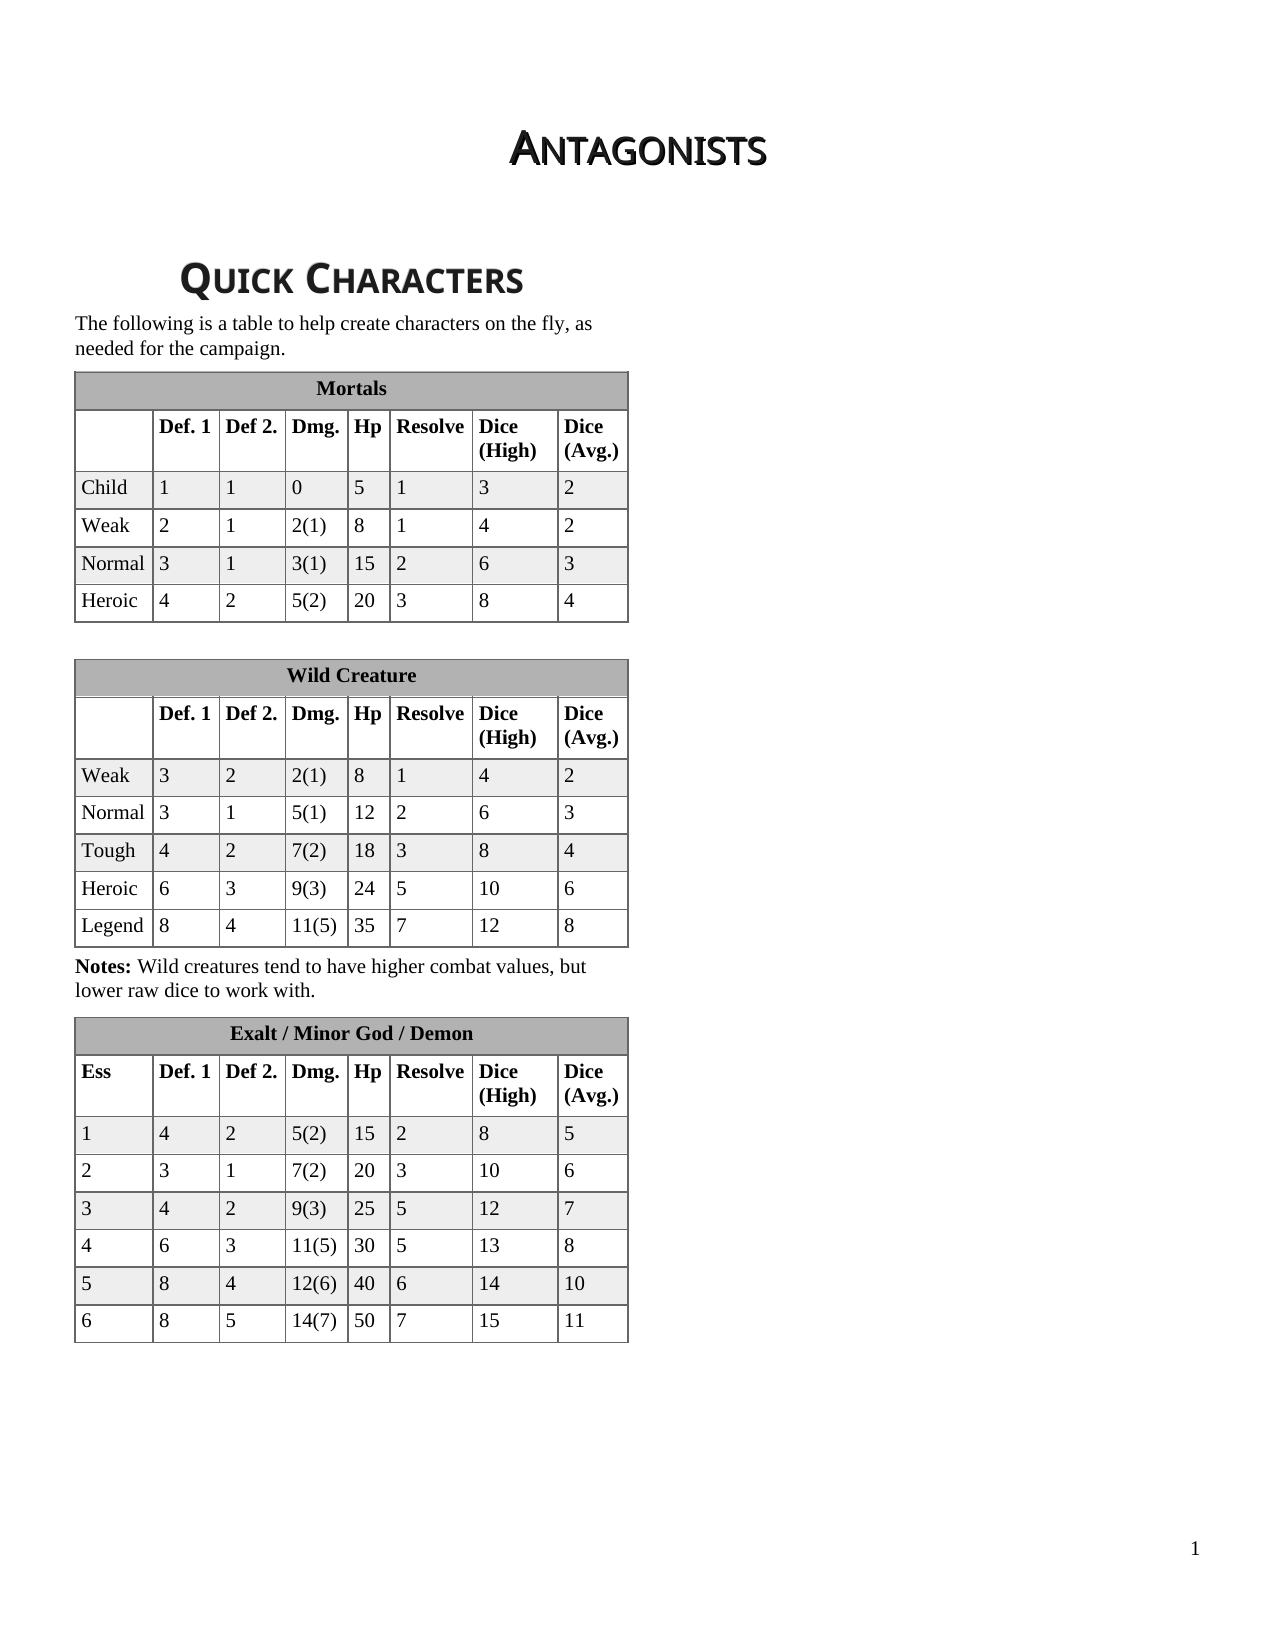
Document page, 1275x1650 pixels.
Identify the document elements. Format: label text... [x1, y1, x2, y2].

table_cell 1 [220, 797, 285, 833]
table_cell 2(1) [286, 760, 347, 796]
table_cell Dice (High) [473, 1056, 557, 1116]
table_cell Hp [349, 698, 389, 758]
table_cell 5 [220, 1306, 285, 1341]
table_cell 5(2) [286, 585, 347, 621]
table_cell Normal [76, 797, 152, 833]
table_cell 5 [76, 1268, 152, 1304]
table_cell 15 [473, 1306, 557, 1341]
table_cell 6 [154, 1230, 219, 1266]
table_cell 7 [559, 1193, 627, 1229]
table_cell Dmg. [286, 411, 347, 471]
table_cell 3 [559, 797, 627, 833]
text Notes: Wild creatures tend to have higher combat values, but lower raw dice to work with. [75, 953, 628, 1002]
table_cell Legend [76, 910, 152, 946]
table_cell 6 [559, 872, 627, 908]
table_cell 3 [220, 872, 285, 908]
table_cell 1 [220, 472, 285, 508]
subtitle Antagonists [75, 114, 1200, 176]
table_cell Ess [76, 1056, 152, 1116]
table_cell 30 [349, 1230, 389, 1266]
table_cell 11(5) [286, 910, 347, 946]
table_cell 6 [559, 1155, 627, 1191]
table_cell 12 [473, 1193, 557, 1229]
table_cell 6 [76, 1306, 152, 1341]
table_cell 7 [391, 910, 472, 946]
table_cell 10 [559, 1268, 627, 1304]
table_cell 8 [349, 760, 389, 796]
table_cell 20 [349, 1155, 389, 1191]
table_cell 12 [473, 910, 557, 946]
table_cell 2 [391, 1117, 472, 1153]
table_cell 12(6) [286, 1268, 347, 1304]
table_cell 3 [559, 548, 627, 583]
table_cell 1 [76, 1117, 152, 1153]
table_cell Normal [76, 548, 152, 583]
table_cell Dice (Avg.) [559, 1056, 627, 1116]
table_cell 2 [559, 760, 627, 796]
table_cell Resolve [391, 698, 472, 758]
table_cell 2 [559, 472, 627, 508]
table_cell Def. 1 [154, 698, 219, 758]
table_cell 4 [473, 760, 557, 796]
table_cell Def 2. [220, 411, 285, 471]
table_cell Dmg. [286, 1056, 347, 1116]
table_cell 15 [349, 548, 389, 583]
table_cell 3 [391, 835, 472, 871]
table_cell Dice (Avg.) [559, 698, 627, 758]
table_cell 4 [559, 585, 627, 621]
table_cell 3 [154, 760, 219, 796]
table_cell 25 [349, 1193, 389, 1229]
table_cell 8 [473, 585, 557, 621]
table_cell Heroic [76, 585, 152, 621]
table_cell Hp [349, 1056, 389, 1116]
table_cell 2 [220, 1117, 285, 1153]
table_cell 6 [154, 872, 219, 908]
table_cell 8 [154, 1306, 219, 1341]
table_cell 1 [220, 1155, 285, 1191]
table_cell 5 [391, 872, 472, 908]
table_cell Dice (Avg.) [559, 411, 627, 471]
table_cell 8 [154, 1268, 219, 1304]
table_cell 6 [473, 797, 557, 833]
table_cell 10 [473, 872, 557, 908]
table_cell 4 [473, 510, 557, 546]
table_cell 2 [154, 510, 219, 546]
table_cell 2 [391, 797, 472, 833]
table_cell Tough [76, 835, 152, 871]
table_cell 13 [473, 1230, 557, 1266]
table_cell 2 [220, 760, 285, 796]
table_cell 4 [154, 1117, 219, 1153]
table_cell Resolve [391, 1056, 472, 1116]
table_cell 50 [349, 1306, 389, 1341]
table_cell 5 [349, 472, 389, 508]
table_cell 7 [391, 1306, 472, 1341]
table_cell 4 [154, 585, 219, 621]
table_cell 3 [391, 1155, 472, 1191]
table_cell Resolve [391, 411, 472, 471]
table_cell Child [76, 472, 152, 508]
table_cell 4 [559, 835, 627, 871]
table_cell 4 [154, 1193, 219, 1229]
table_cell Def 2. [220, 698, 285, 758]
table_cell Hp [349, 411, 389, 471]
table_cell Heroic [76, 872, 152, 908]
table_cell 4 [220, 910, 285, 946]
table_cell 9(3) [286, 872, 347, 908]
table_cell 8 [349, 510, 389, 546]
table_cell 2 [220, 585, 285, 621]
table_cell 40 [349, 1268, 389, 1304]
table_cell 4 [76, 1230, 152, 1266]
table_cell 15 [349, 1117, 389, 1153]
table_cell 8 [154, 910, 219, 946]
table_cell 4 [220, 1268, 285, 1304]
table_cell 5 [391, 1193, 472, 1229]
table_cell 14(7) [286, 1306, 347, 1341]
text The following is a table to help create characters on the fly, as needed for the campaign. [75, 311, 628, 359]
table_cell 10 [473, 1155, 557, 1191]
table_cell 11(5) [286, 1230, 347, 1266]
table_cell 1 [391, 760, 472, 796]
table_cell Def 2. [220, 1056, 285, 1116]
table_header Mortals [76, 373, 627, 409]
table_cell 3 [473, 472, 557, 508]
table_cell 5(1) [286, 797, 347, 833]
table_cell 2 [76, 1155, 152, 1191]
table_cell 4 [154, 835, 219, 871]
table_cell Dice (High) [473, 698, 557, 758]
table_cell 7(2) [286, 1155, 347, 1191]
table_cell 2 [220, 1193, 285, 1229]
table_cell 5 [559, 1117, 627, 1153]
table_cell Weak [76, 510, 152, 546]
table_cell Def. 1 [154, 411, 219, 471]
table_cell 12 [349, 797, 389, 833]
table_cell Dice (High) [473, 411, 557, 471]
table_cell 1 [220, 548, 285, 583]
table_cell 1 [391, 472, 472, 508]
table_cell 3 [154, 1155, 219, 1191]
table_header Wild Creature [76, 660, 627, 696]
table_cell Dmg. [286, 698, 347, 758]
table_cell 3 [76, 1193, 152, 1229]
table_cell 18 [349, 835, 389, 871]
table_cell 1 [220, 510, 285, 546]
table_cell 0 [286, 472, 347, 508]
table_cell 2 [559, 510, 627, 546]
table_cell 9(3) [286, 1193, 347, 1229]
table_cell 1 [391, 510, 472, 546]
table_cell [76, 698, 152, 758]
table_cell 3 [154, 548, 219, 583]
table_cell 2 [220, 835, 285, 871]
table_cell 8 [559, 910, 627, 946]
table_cell 2 [391, 548, 472, 583]
table_cell 6 [473, 548, 557, 583]
table_cell 3(1) [286, 548, 347, 583]
table_cell 11 [559, 1306, 627, 1341]
table_cell 3 [391, 585, 472, 621]
table_cell 24 [349, 872, 389, 908]
table_cell 14 [473, 1268, 557, 1304]
table_cell 3 [154, 797, 219, 833]
subtitle Quick Characters [75, 248, 628, 305]
table_cell 6 [391, 1268, 472, 1304]
table_cell 1 [154, 472, 219, 508]
table_cell 8 [473, 1117, 557, 1153]
table_cell Weak [76, 760, 152, 796]
table_cell 5(2) [286, 1117, 347, 1153]
table_cell [76, 411, 152, 471]
table_cell 7(2) [286, 835, 347, 871]
table_header Exalt / Minor God / Demon [76, 1018, 627, 1054]
table_cell Def. 1 [154, 1056, 219, 1116]
table_cell 8 [559, 1230, 627, 1266]
table_cell 20 [349, 585, 389, 621]
table_cell 3 [220, 1230, 285, 1266]
table_cell 8 [473, 835, 557, 871]
table_cell 2(1) [286, 510, 347, 546]
table_cell 5 [391, 1230, 472, 1266]
table_cell 35 [349, 910, 389, 946]
